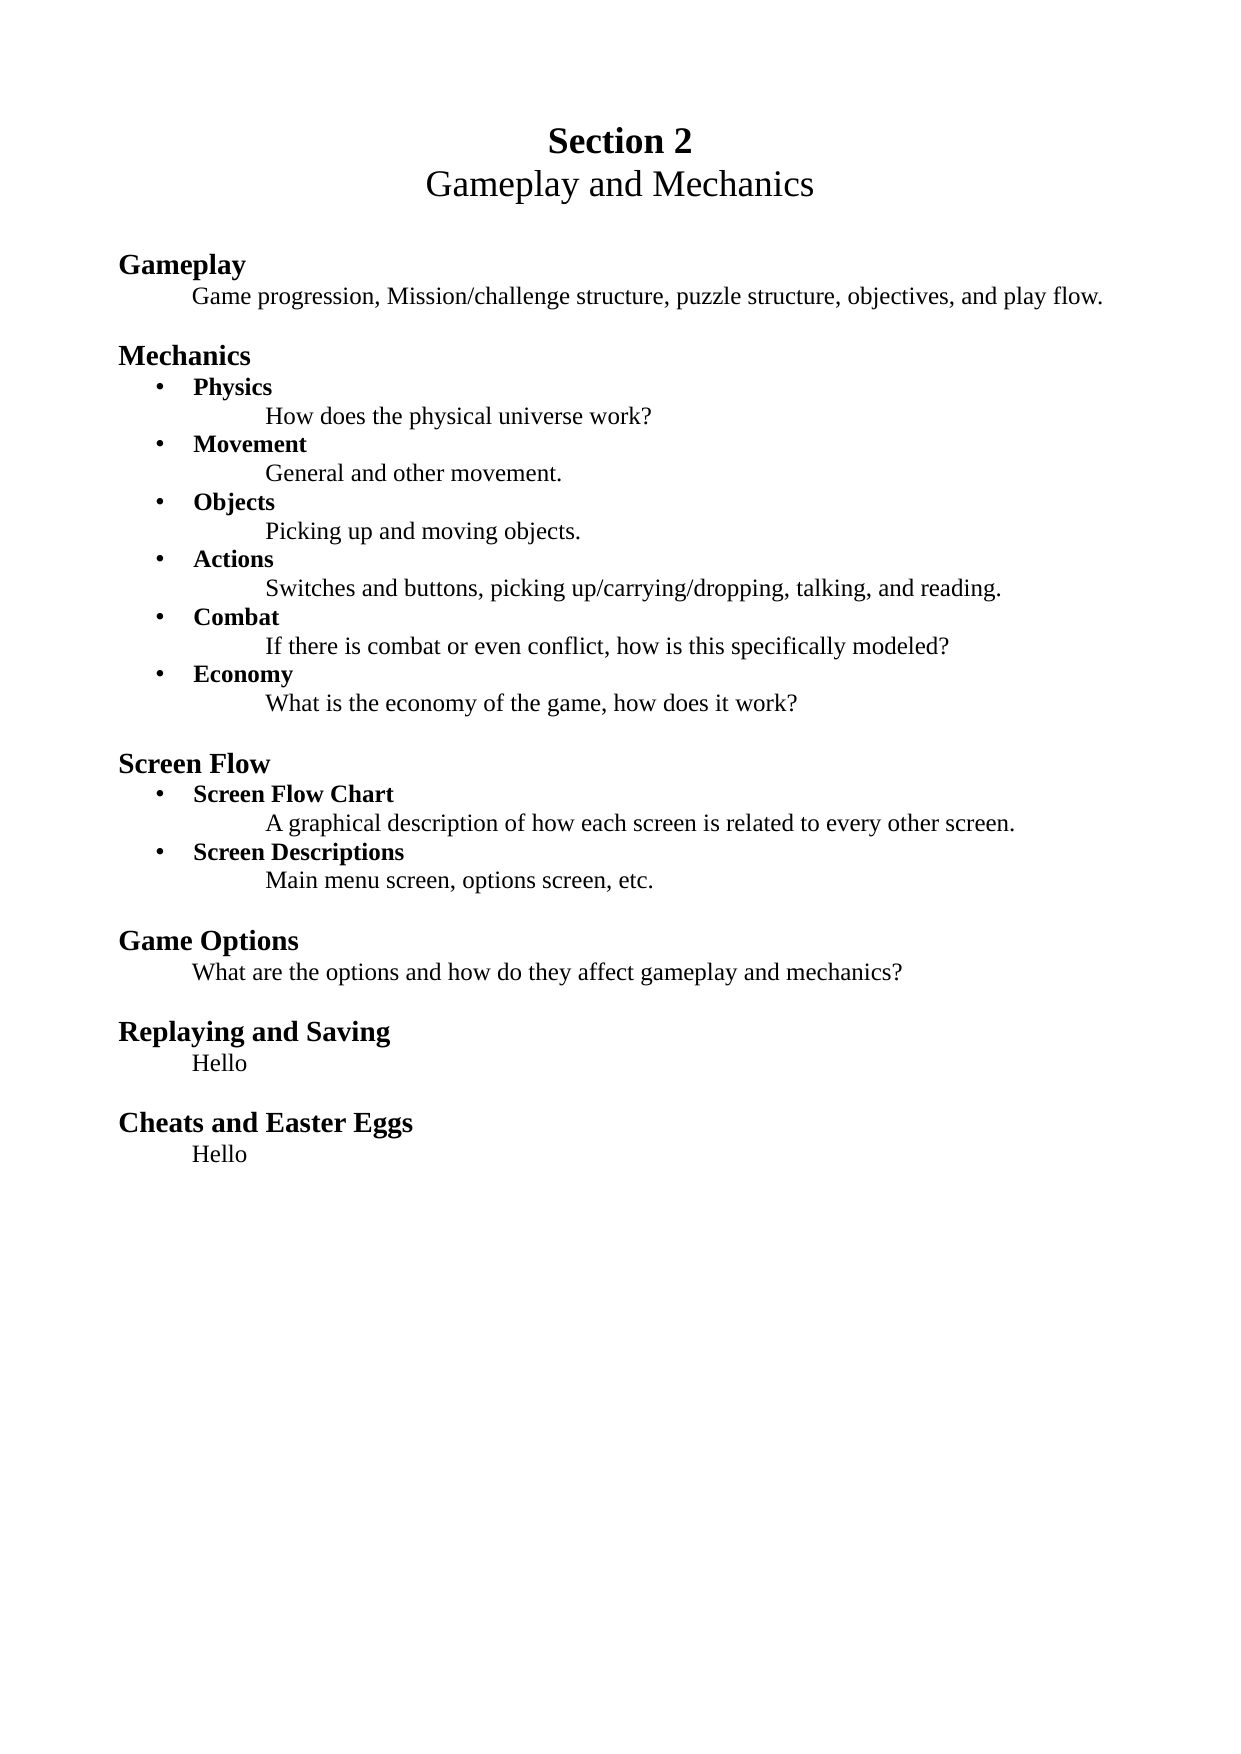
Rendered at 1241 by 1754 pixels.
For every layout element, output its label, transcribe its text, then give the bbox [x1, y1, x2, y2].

text Game Options [118, 923, 1122, 957]
text General and other movement. [118, 458, 1122, 487]
text Hello [118, 1139, 1122, 1167]
list Physics [156, 372, 1122, 401]
text Cheats and Easter Eggs [118, 1105, 1122, 1139]
text Replaying and Saving [118, 1014, 1122, 1048]
text What are the options and how do they affect gameplay and mechanics? [118, 957, 1122, 985]
text Screen Flow [118, 746, 1122, 779]
text Main menu screen, options screen, etc. [118, 866, 1122, 894]
list Screen Flow Chart [156, 779, 1122, 808]
text Game progression, Mission/challenge structure, puzzle structure, objectives, and play flow. [118, 281, 1122, 310]
text What is the economy of the game, how does it work? [118, 688, 1122, 717]
text If there is combat or even conflict, how is this specifically modeled? [118, 631, 1122, 659]
text Gameplay and Mechanics [118, 161, 1122, 204]
text Switches and buttons, picking up/carrying/dropping, talking, and reading. [118, 573, 1122, 602]
text Section 2 [118, 118, 1122, 161]
list Objects [156, 487, 1122, 516]
list Combat [156, 602, 1122, 631]
list Screen Descriptions [156, 837, 1122, 866]
text A graphical description of how each screen is related to every other screen. [118, 808, 1122, 837]
list Economy [156, 659, 1122, 688]
list Actions [156, 544, 1122, 573]
text Hello [118, 1048, 1122, 1076]
text How does the physical universe work? [118, 401, 1122, 429]
text Picking up and moving objects. [118, 516, 1122, 544]
text Gameplay [118, 247, 1122, 281]
text Mechanics [118, 338, 1122, 372]
list Movement [156, 429, 1122, 458]
